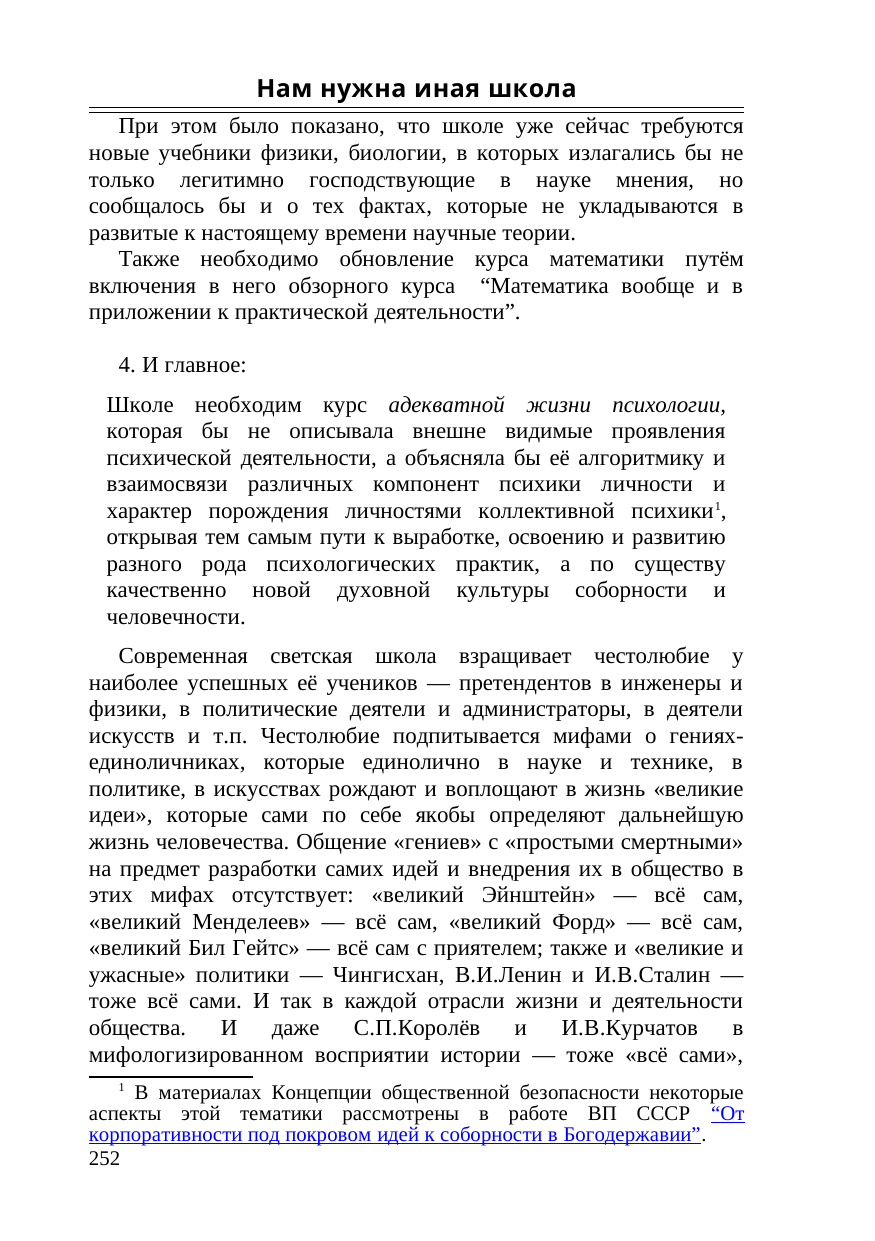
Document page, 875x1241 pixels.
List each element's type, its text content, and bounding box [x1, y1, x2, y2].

text При этом было показано, что школе уже сейчас требуются новые учебники физики, биологии, в которых излагались бы не только легитимно господствующие в науке мнения, но сообщалось бы и о тех фактах, которые не укладываются в развитые к настоящему времени научные теории. [89, 113, 744, 245]
text Школе необходим курс адекватной жизни психологии, которая бы не описывала внешне видимые проявления психической деятельности, а объясняла бы её алгоритмику и взаимосвязи различных компонент психики личности и характер порождения личностями коллективной психики, открывая тем самым пути к выработке, освоению и развитию разного рода психологических практик, а по существу качественно новой духовной культуры соборности и человечности. [106, 390, 726, 629]
text В материалах Концепции общественной безопасности некоторые аспекты этой тематики рассмотрены в работе ВП СССР “От корпоративности под покровом идей к соборности в Богодержавии”. [89, 1083, 744, 1145]
text Также необходимо обновление курса математики путём включения в него обзорного курса “Математика вообще и в приложении к практической деятельности”. [89, 245, 744, 325]
text Современная светская школа взращивает честолюбие у наиболее успешных её учеников — претендентов в инженеры и физики, в политические деятели и администраторы, в деятели искусств и т.п. Честолюбие подпитывается мифами о гениях-единоличниках, которые единолично в науке и технике, в политике, в искусствах рождают и воплощают в жизнь «великие идеи», которые сами по себе якобы определяют дальнейшую жизнь человечества. Общение «гениев» с «простыми смертными» на предмет разработки самих идей и внедрения их в общество в этих мифах отсутствует: «великий Эйнштейн» — всё сам, «великий Менделеев» — всё сам, «великий Форд» — всё сам, «великий Бил Гейтс» — всё сам с приятелем; также и «великие и ужасные» политики — Чингисхан, В.И.Ленин и И.В.Сталин — тоже всё сами. И так в каждой отрасли жизни и деятельности общества. И даже С.П.Королёв и И.В.Курчатов в мифологизированном восприятии истории — тоже «всё сами», [89, 642, 744, 1067]
text 4. И главное: [89, 351, 744, 378]
